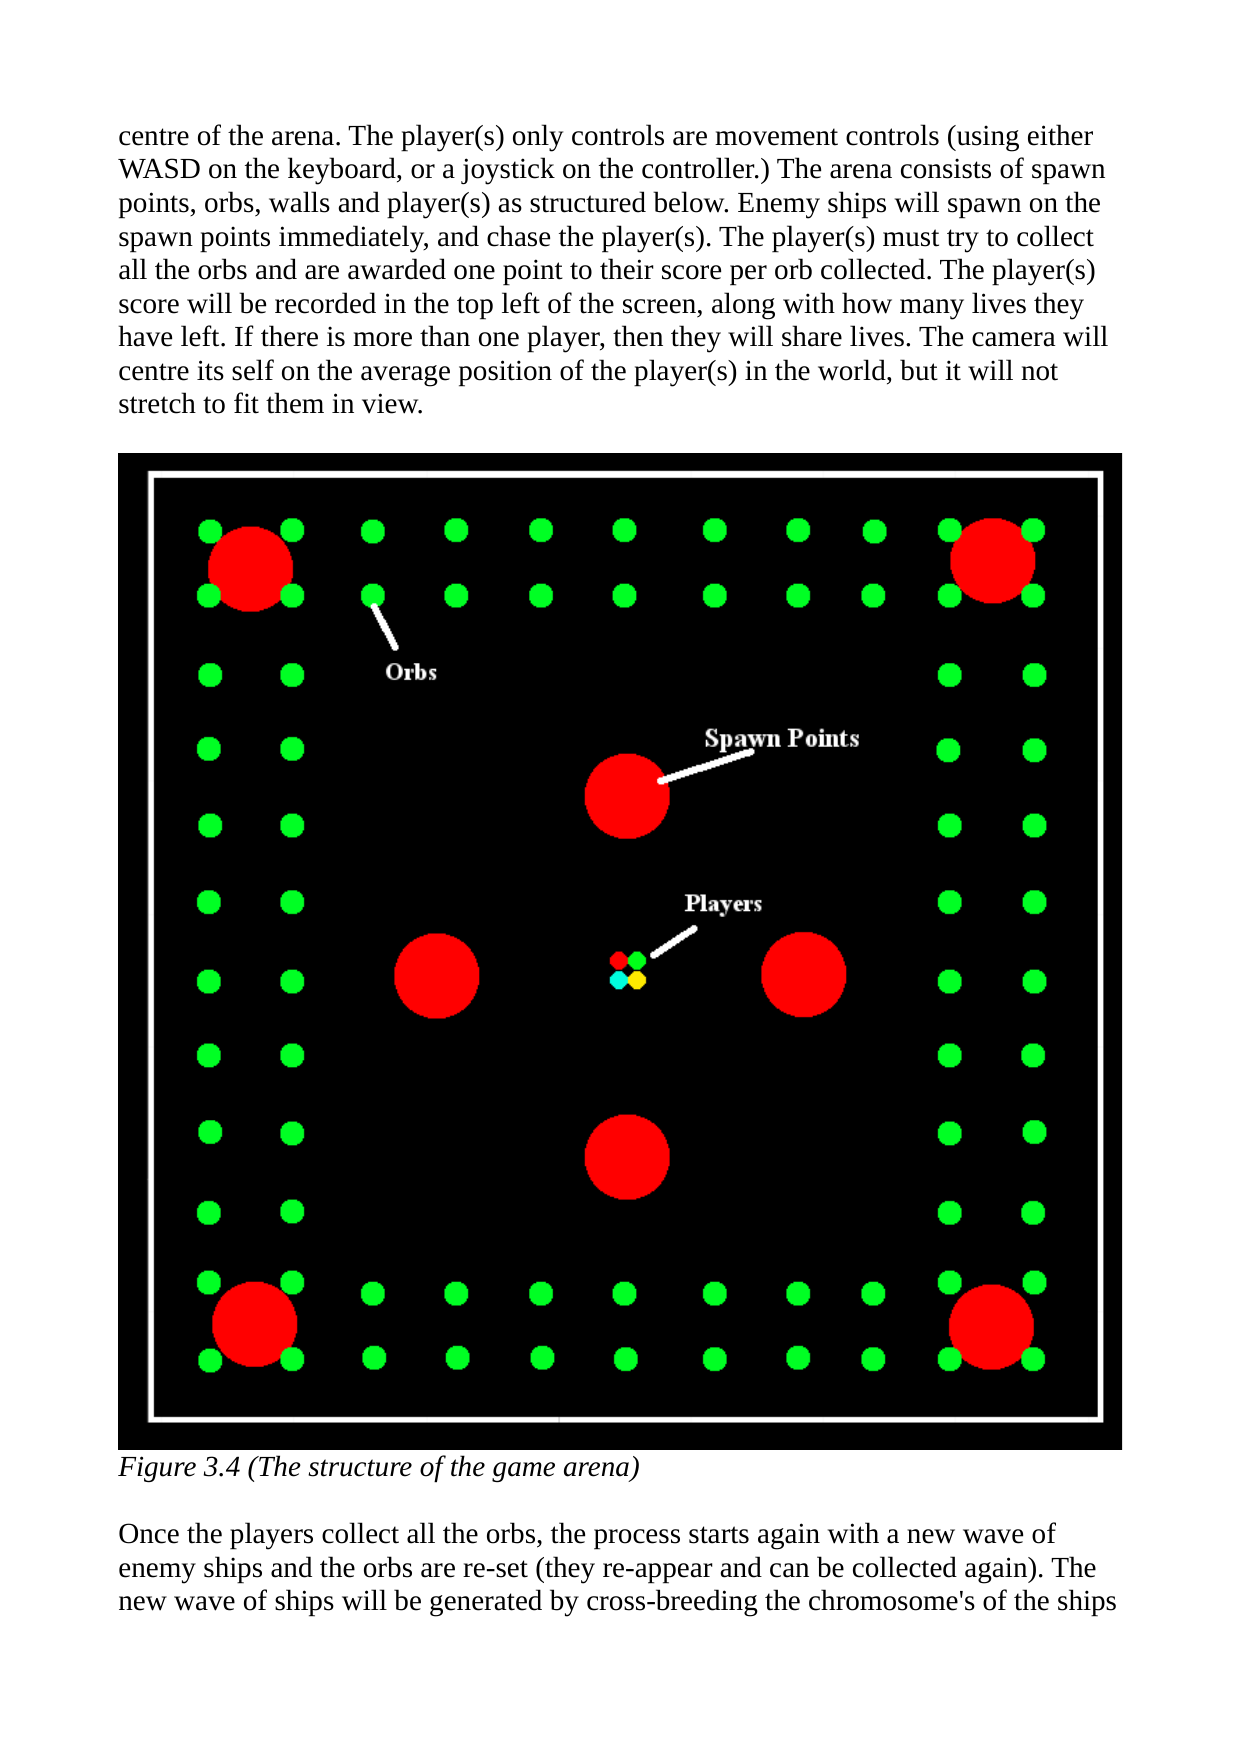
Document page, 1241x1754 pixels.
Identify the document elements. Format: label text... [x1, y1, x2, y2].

text centre of the arena. The player(s) only controls are movement controls (using either WASD on the keyboard, or a joystick on the controller.) The arena consists of spawn points, orbs, walls and player(s) as structured below. Enemy ships will spawn on the spawn points immediately, and chase the player(s). The player(s) must try to collect all the orbs and are awarded one point to their score per orb collected. The player(s) score will be recorded in the top left of the screen, along with how many lives they have left. If there is more than one player, then they will share lives. The camera will centre its self on the average position of the player(s) in the world, but it will not stretch to fit them in view. [118, 118, 1122, 420]
text Once the players collect all the orbs, the process starts again with a new wave of enemy ships and the orbs are re-set (they re-appear and can be collected again). The new wave of ships will be generated by cross-breeding the chromosome's of the ships [118, 1516, 1122, 1617]
text Figure 3.4 (The structure of the game arena) [118, 1450, 1122, 1483]
